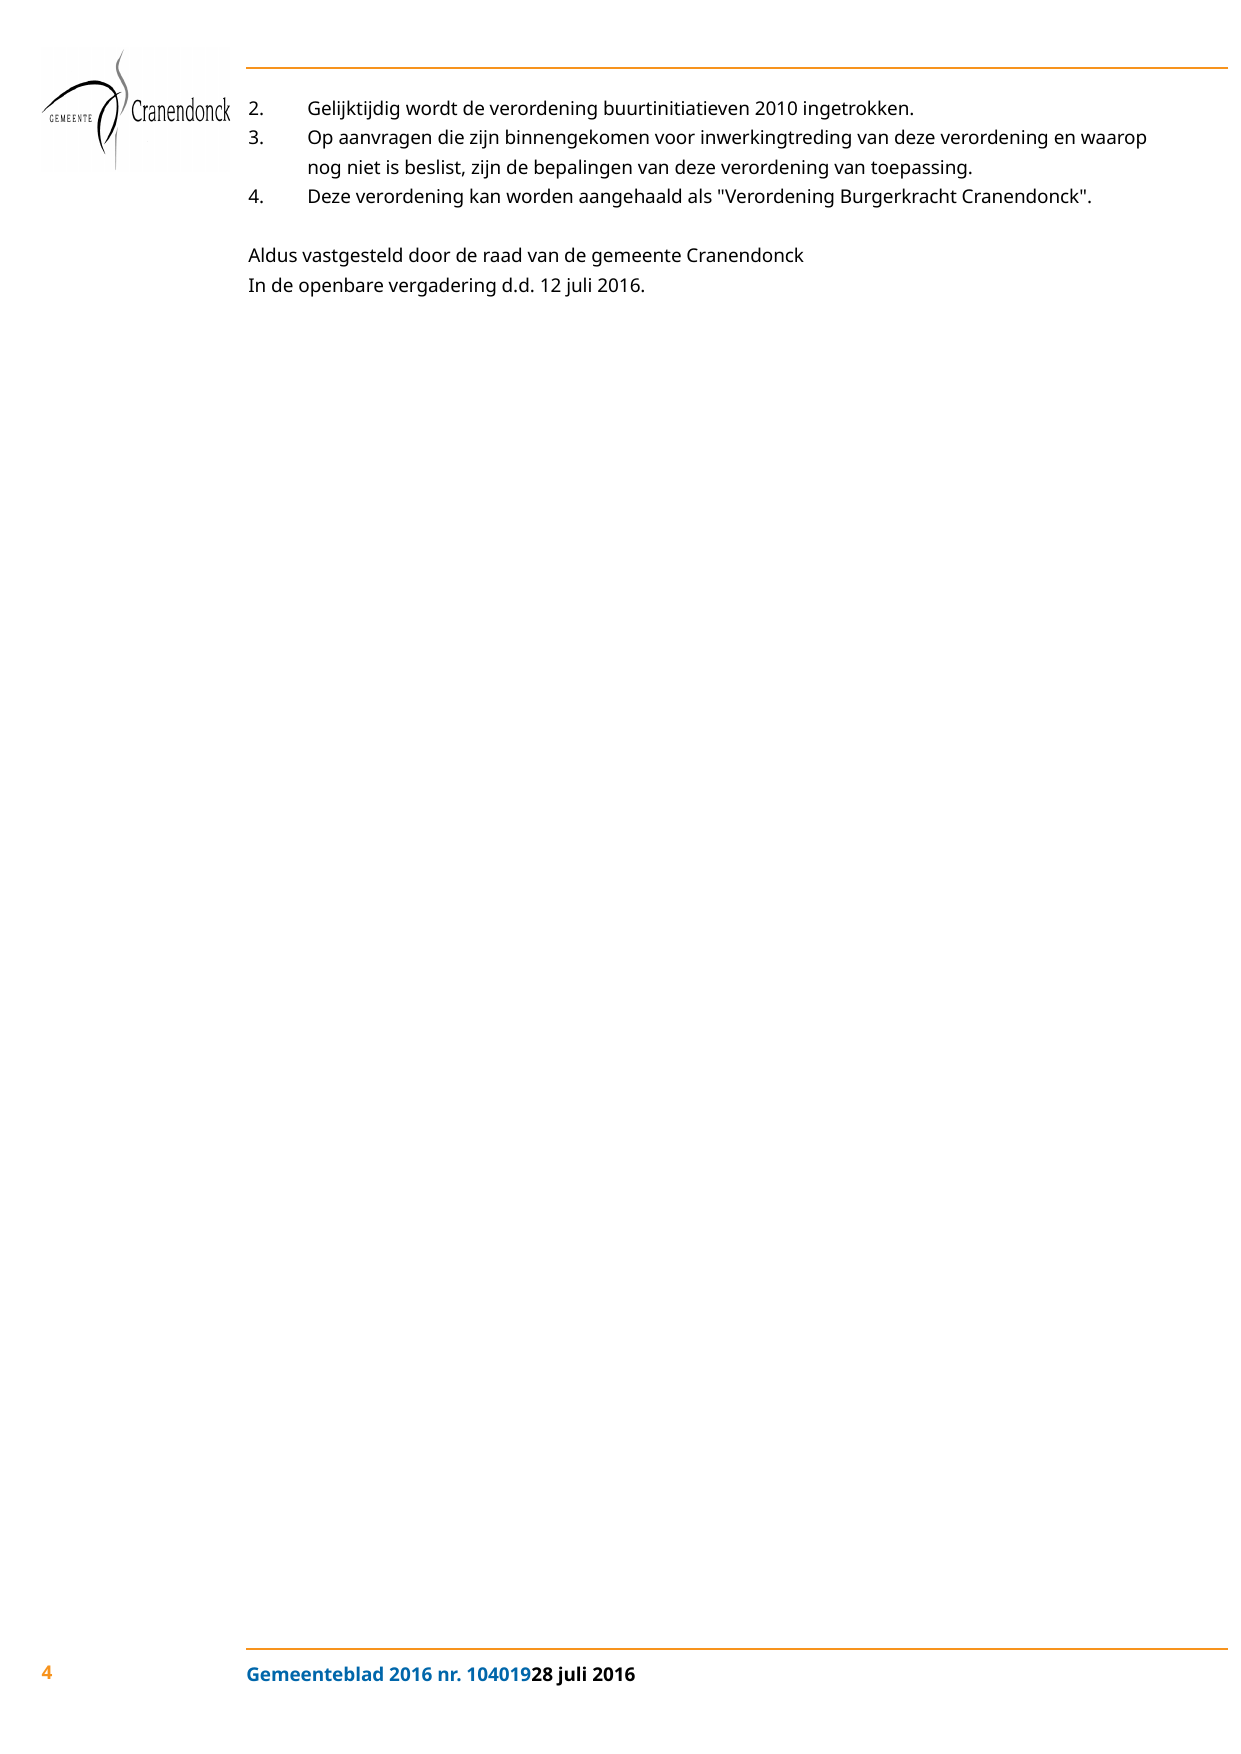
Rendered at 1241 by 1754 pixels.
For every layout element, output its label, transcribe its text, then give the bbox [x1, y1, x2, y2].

text In de openbare vergadering d.d. 12 juli 2016. [248, 272, 1152, 298]
text Aldus vastgesteld door de raad van de gemeente Cranendonck [248, 243, 1152, 268]
list Op aanvragen die zijn binnengekomen voor inwerkingtreding van deze verordening en waarop nog niet is beslist, zijn de bepalingen van deze verordening van toepassing. [248, 124, 1152, 180]
list Gelijktijdig wordt de verordening buurtinitiatieven 2010 ingetrokken. [248, 95, 1152, 121]
picture [41, 47, 231, 172]
list Deze verordening kan worden aangehaald als "Verordening Burgerkracht Cranendonck". [248, 183, 1152, 209]
